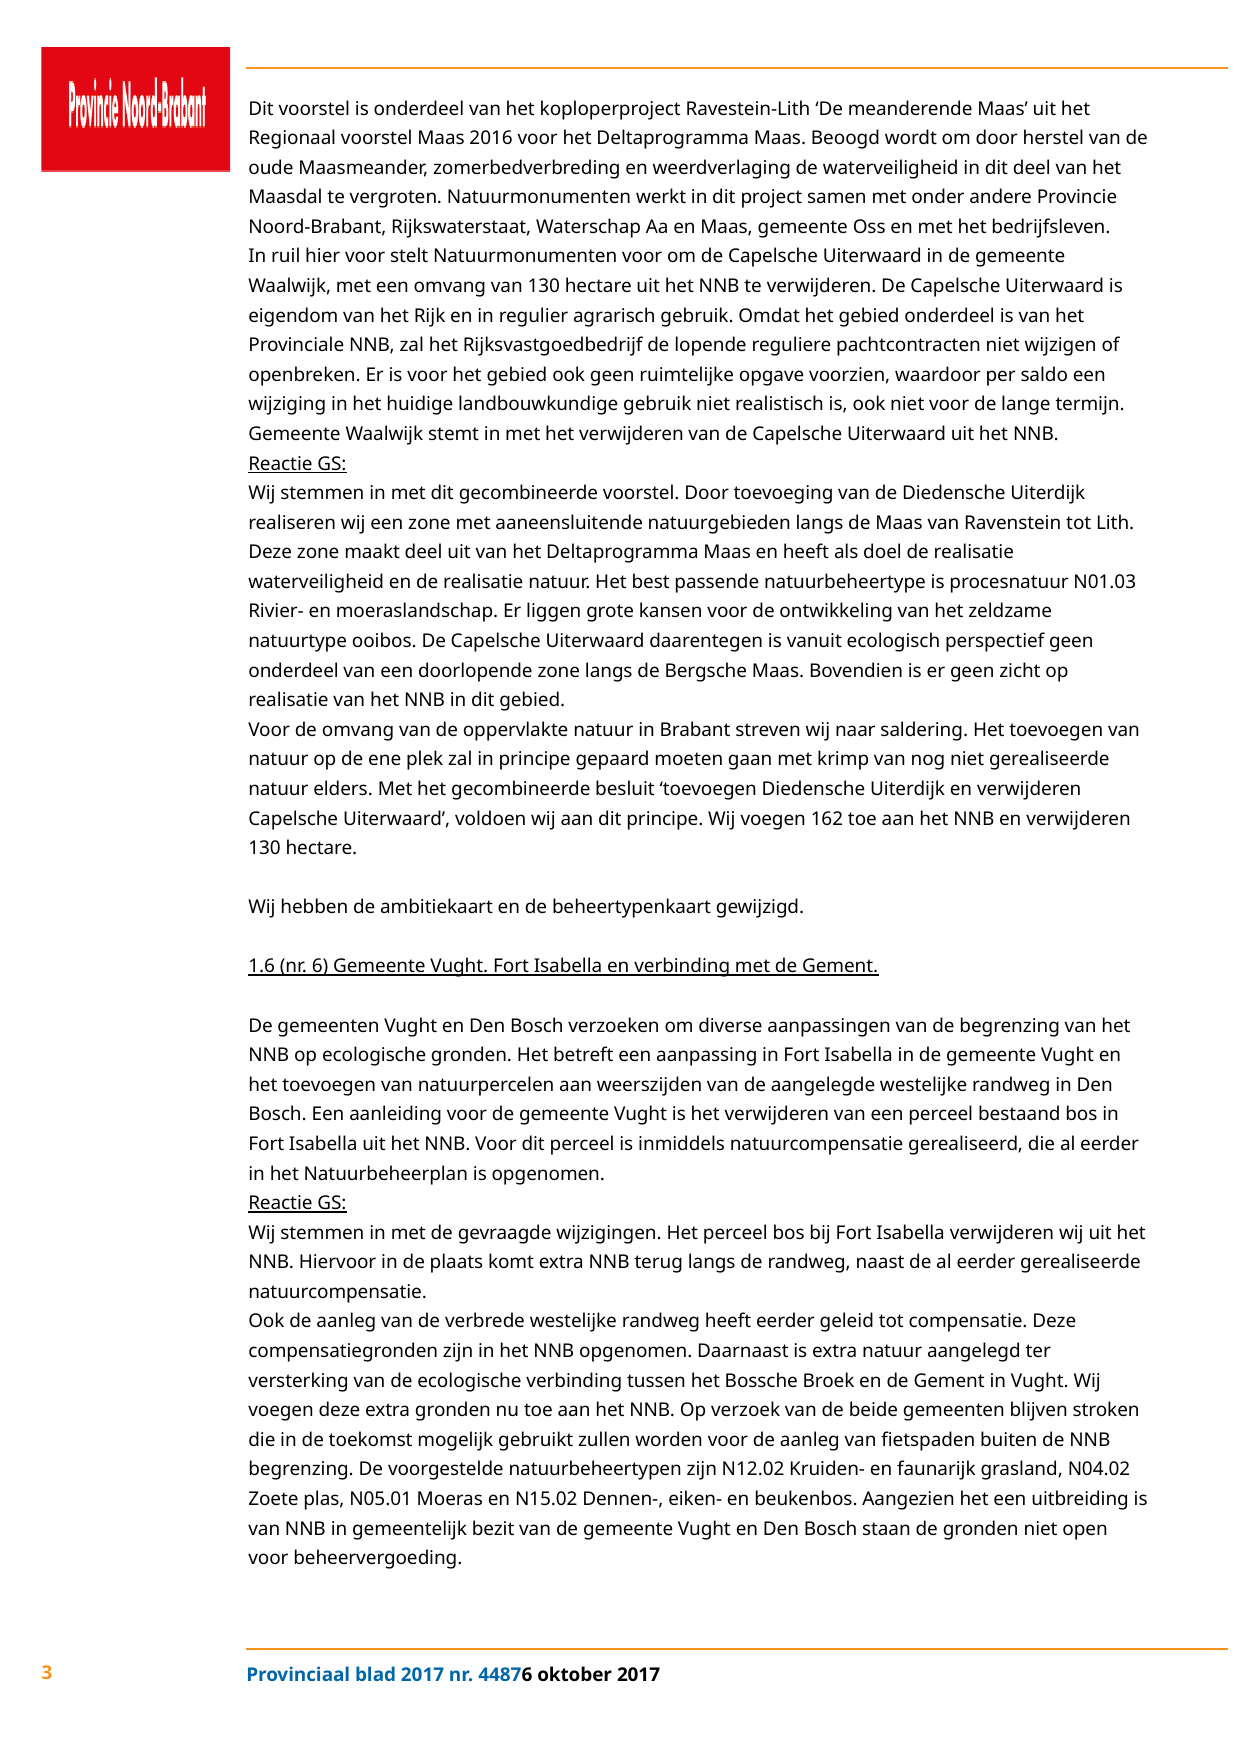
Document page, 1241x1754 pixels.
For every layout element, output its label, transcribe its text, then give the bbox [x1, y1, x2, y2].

text In ruil hier voor stelt Natuurmonumenten voor om de Capelsche Uiterwaard in de gemeente Waalwijk, met een omvang van 130 hectare uit het NNB te verwijderen. De Capelsche Uiterwaard is eigendom van het Rijk en in regulier agrarisch gebruik. Omdat het gebied onderdeel is van het Provinciale NNB, zal het Rijksvastgoedbedrijf de lopende reguliere pachtcontracten niet wijzigen of openbreken. Er is voor het gebied ook geen ruimtelijke opgave voorzien, waardoor per saldo een wijziging in het huidige landbouwkundige gebruik niet realistisch is, ook niet voor de lange termijn. Gemeente Waalwijk stemt in met het verwijderen van de Capelsche Uiterwaard uit het NNB. [248, 243, 1152, 446]
text De gemeenten Vught en Den Bosch verzoeken om diverse aanpassingen van de begrenzing van het NNB op ecologische gronden. Het betreft een aanpassing in Fort Isabella in de gemeente Vught en het toevoegen van natuurpercelen aan weerszijden van de aangelegde westelijke randweg in Den Bosch. Een aanleiding voor de gemeente Vught is het verwijderen van een perceel bestaand bos in Fort Isabella uit het NNB. Voor dit perceel is inmiddels natuurcompensatie gerealiseerd, die al eerder in het Natuurbeheerplan is opgenomen. [248, 1012, 1152, 1186]
picture [41, 47, 231, 172]
text Wij stemmen in met de gevraagde wijzigingen. Het perceel bos bij Fort Isabella verwijderen wij uit het NNB. Hiervoor in de plaats komt extra NNB terug langs de randweg, naast de al eerder gerealiseerde natuurcompensatie. [248, 1219, 1152, 1304]
text Voor de omvang van de oppervlakte natuur in Brabant streven wij naar saldering. Het toevoegen van natuur op de ene plek zal in principe gepaard moeten gaan met krimp van nog niet gerealiseerde natuur elders. Met het gecombineerde besluit ‘toevoegen Diedensche Uiterdijk en verwijderen Capelsche Uiterwaard’, voldoen wij aan dit principe. Wij voegen 162 toe aan het NNB en verwijderen 130 hectare. [248, 716, 1152, 860]
text Wij stemmen in met dit gecombineerde voorstel. Door toevoeging van de Diedensche Uiterdijk realiseren wij een zone met aaneensluitende natuurgebieden langs de Maas van Ravenstein tot Lith. Deze zone maakt deel uit van het Deltaprogramma Maas en heeft als doel de realisatie waterveiligheid en de realisatie natuur. Het best passende natuurbeheertype is procesnatuur N01.03 Rivier- en moeraslandschap. Er liggen grote kansen voor de ontwikkeling van het zeldzame natuurtype ooibos. De Capelsche Uiterwaard daarentegen is vanuit ecologisch perspectief geen onderdeel van een doorlopende zone langs de Bergsche Maas. Bovendien is er geen zicht op realisatie van het NNB in dit gebied. [248, 479, 1152, 712]
text Reactie GS: [248, 1189, 1152, 1215]
text Reactie GS: [248, 450, 1152, 476]
text Ook de aanleg van de verbrede westelijke randweg heeft eerder geleid tot compensatie. Deze compensatiegronden zijn in het NNB opgenomen. Daarnaast is extra natuur aangelegd ter versterking van de ecologische verbinding tussen het Bossche Broek en de Gement in Vught. Wij voegen deze extra gronden nu toe aan het NNB. Op verzoek van de beide gemeenten blijven stroken die in de toekomst mogelijk gebruikt zullen worden voor de aanleg van fietspaden buiten de NNB begrenzing. De voorgestelde natuurbeheertypen zijn N12.02 Kruiden- en faunarijk grasland, N04.02 Zoete plas, N05.01 Moeras en N15.02 Dennen-, eiken- en beukenbos. Aangezien het een uitbreiding is van NNB in gemeentelijk bezit van de gemeente Vught en Den Bosch staan de gronden niet open voor beheervergoeding. [248, 1308, 1152, 1570]
text 1.6 (nr. 6) Gemeente Vught. Fort Isabella en verbinding met de Gement. [248, 953, 1152, 978]
text Dit voorstel is onderdeel van het koploperproject Ravestein-Lith ‘De meanderende Maas’ uit het Regionaal voorstel Maas 2016 voor het Deltaprogramma Maas. Beoogd wordt om door herstel van de oude Maasmeander, zomerbedverbreding en weerdverlaging de waterveiligheid in dit deel van het Maasdal te vergroten. Natuurmonumenten werkt in dit project samen met onder andere Provincie Noord-Brabant, Rijkswaterstaat, Waterschap Aa en Maas, gemeente Oss en met het bedrijfsleven. [248, 95, 1152, 239]
text Wij hebben de ambitiekaart en de beheertypenkaart gewijzigd. [248, 893, 1152, 919]
